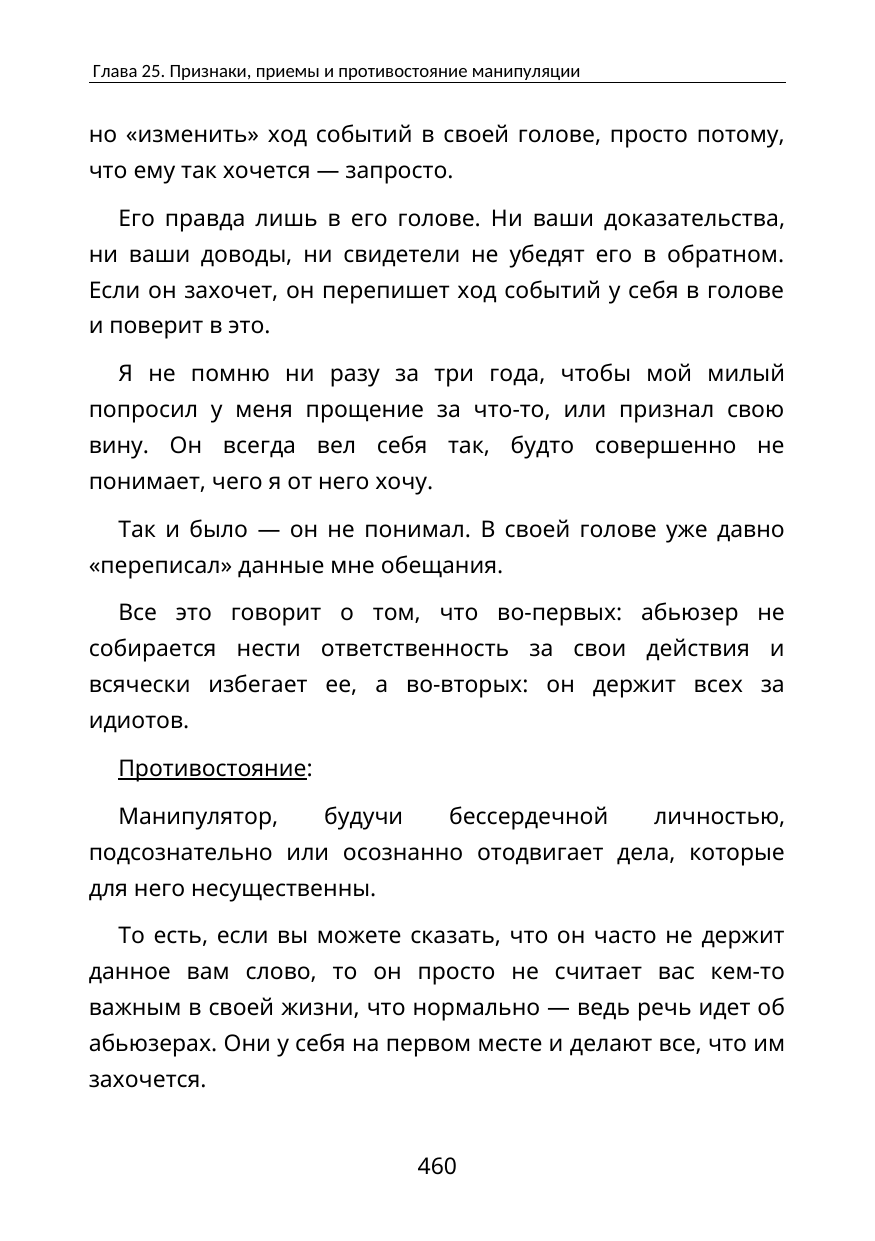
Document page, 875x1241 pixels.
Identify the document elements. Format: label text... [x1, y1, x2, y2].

text но «изменить» ход событий в своей голове, просто потому, что ему так хочется — запросто. [88, 118, 786, 185]
text Все это говорит о том, что во-первых: абьюзер не собирается нести ответственность за свои действия и всячески избегает ее, а во-вторых: он держит всех за идиотов. [88, 596, 786, 735]
text Противостояние: [88, 752, 786, 783]
text Так и было — он не понимал. В своей голове уже давно «переписал» данные мне обещания. [88, 513, 786, 580]
text Его правда лишь в его голове. Ни ваши доказательства, ни ваши доводы, ни свидетели не убедят его в обратном. Если он захочет, он перепишет ход событий у себя в голове и поверит в это. [88, 202, 786, 341]
text Манипулятор, будучи бессердечной личностью, подсознательно или осознанно отодвигает дела, которые для него несущественны. [88, 799, 786, 903]
text Я не помню ни разу за три года, чтобы мой милый попросил у меня прощение за что-то, или признал свою вину. Он всегда вел себя так, будто совершенно не понимает, чего я от него хочу. [88, 357, 786, 496]
text То есть, если вы можете сказать, что он часто не держит данное вам слово, то он просто не считает вас кем-то важным в своей жизни, что нормально — ведь речь идет об абьюзерах. Они у себя на первом месте и делают все, что им захочется. [88, 919, 786, 1094]
